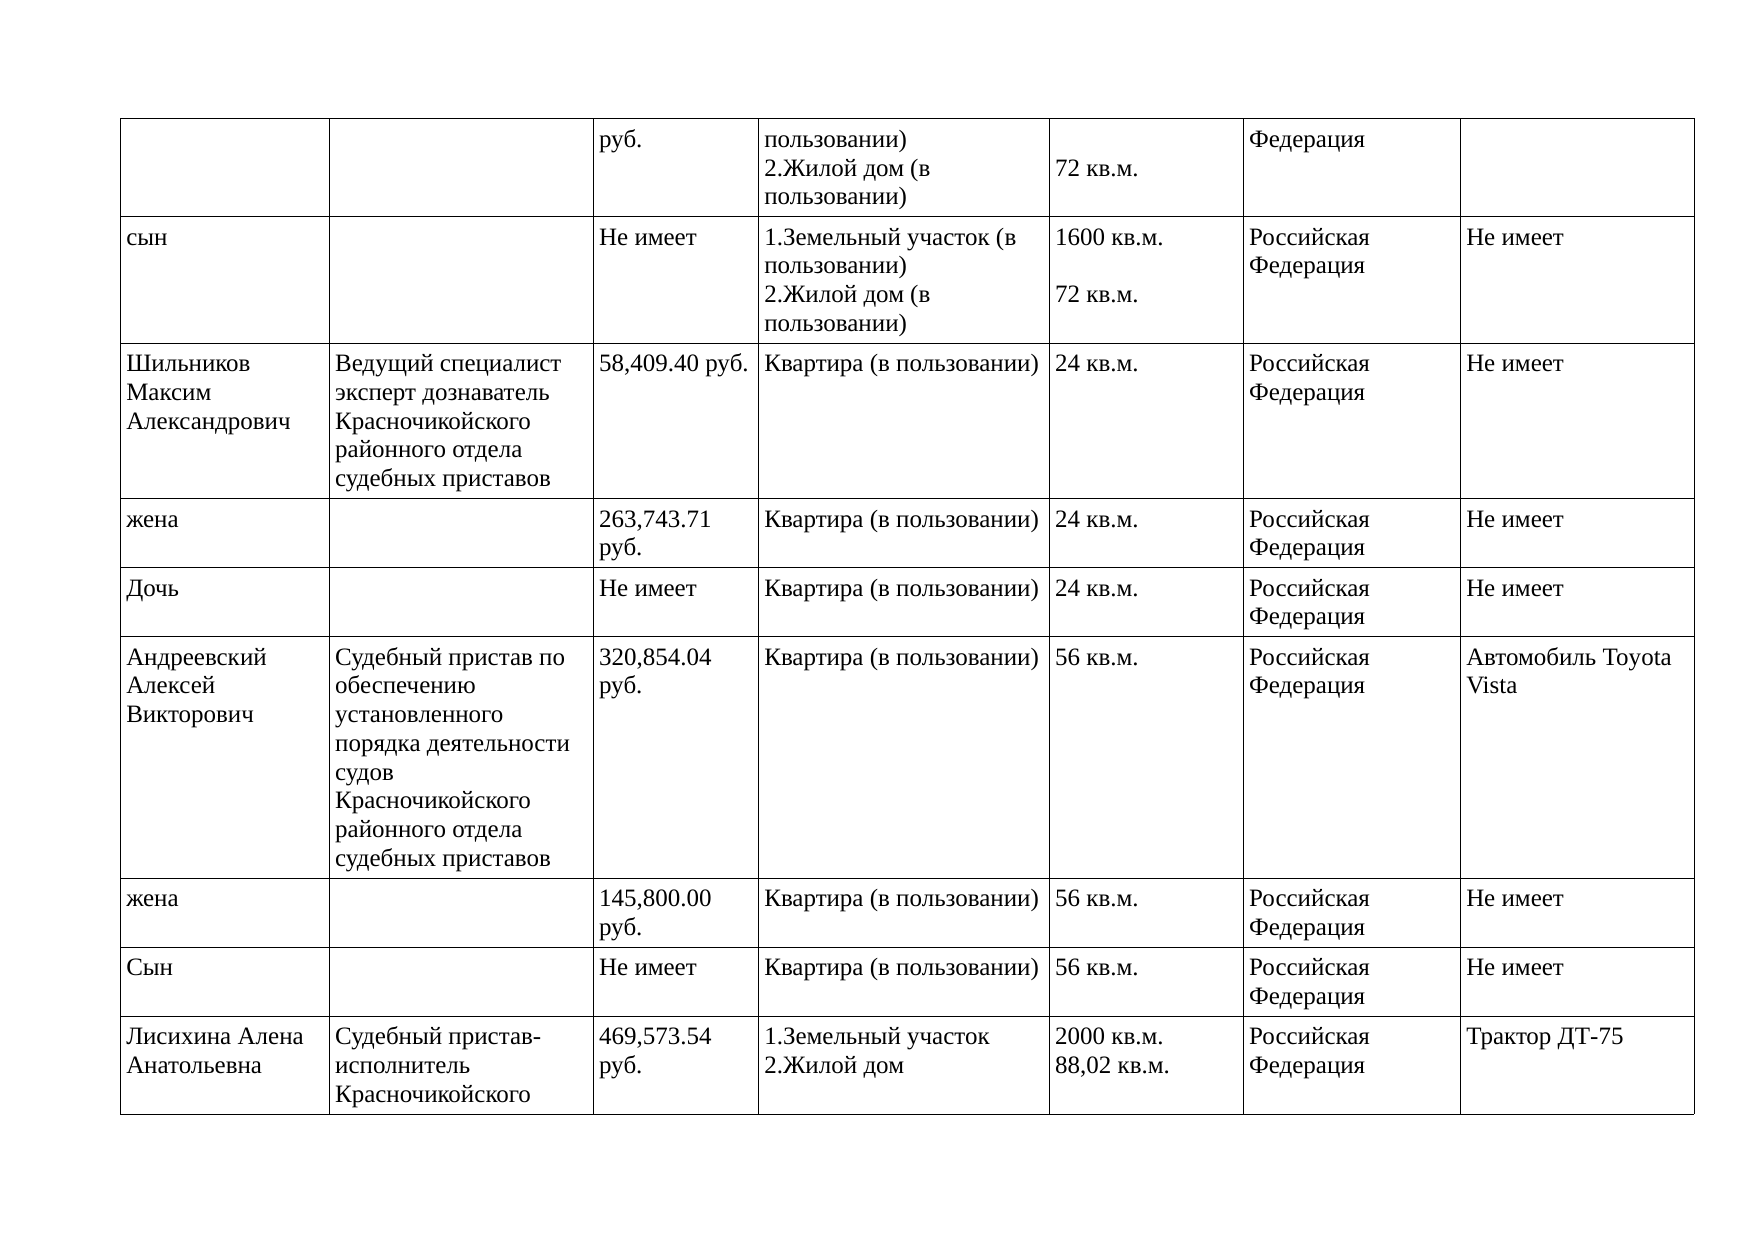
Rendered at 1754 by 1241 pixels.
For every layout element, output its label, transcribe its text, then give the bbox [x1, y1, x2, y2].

table_cell 1.Земельный участок 2.Жилой дом [759, 1017, 1049, 1113]
table_cell Квартира (в пользовании) [759, 879, 1049, 947]
table_cell Не имеет [1461, 217, 1694, 342]
table_cell Не имеет [594, 568, 758, 636]
table_cell Не имеет [1461, 568, 1694, 636]
table_cell Российская Федерация [1244, 568, 1460, 636]
table_cell 2000 кв.м. 88,02 кв.м. [1050, 1017, 1243, 1113]
table_cell 24 кв.м. [1050, 499, 1243, 567]
table_cell 56 кв.м. [1050, 879, 1243, 947]
table_cell Российская Федерация [1244, 948, 1460, 1016]
table_cell [330, 568, 593, 636]
table_cell Андреевский Алексей Викторович [121, 637, 329, 877]
table_cell Российская Федерация [1244, 344, 1460, 498]
table_cell Шильников Максим Александрович [121, 344, 329, 498]
table_cell Российская Федерация [1244, 217, 1460, 342]
table_cell [121, 119, 329, 216]
table_cell Судебный пристав-исполнитель Красночикойского [330, 1017, 593, 1113]
table_cell Дочь [121, 568, 329, 636]
table_cell Квартира (в пользовании) [759, 344, 1049, 498]
table_cell [330, 948, 593, 1016]
table_cell 1600 кв.м. 72 кв.м. [1050, 217, 1243, 342]
table_cell Не имеет [594, 217, 758, 342]
table_cell 1.Земельный участок (в пользовании) 2.Жилой дом (в пользовании) [759, 217, 1049, 342]
table_cell Квартира (в пользовании) [759, 499, 1049, 567]
table_cell Квартира (в пользовании) [759, 948, 1049, 1016]
table_cell жена [121, 879, 329, 947]
table_cell руб. [594, 119, 758, 216]
table_cell пользовании) 2.Жилой дом (в пользовании) [759, 119, 1049, 216]
table_cell 58 409,40 руб. [594, 344, 758, 498]
table_cell [330, 499, 593, 567]
table_cell 56 кв.м. [1050, 948, 1243, 1016]
table_cell Квартира (в пользовании) [759, 568, 1049, 636]
table_cell 320 854,04 руб. [594, 637, 758, 877]
table_cell 145 800,00 руб. [594, 879, 758, 947]
table_cell Не имеет [1461, 344, 1694, 498]
table_cell [1461, 119, 1694, 216]
table_cell [330, 879, 593, 947]
table_cell 263 743,71 руб. [594, 499, 758, 567]
table_cell Трактор ДТ-75 [1461, 1017, 1694, 1113]
table_cell 72 кв.м. [1050, 119, 1243, 216]
table_cell Не имеет [1461, 948, 1694, 1016]
table_cell Не имеет [594, 948, 758, 1016]
table_cell [330, 217, 593, 342]
table_cell Российская Федерация [1244, 879, 1460, 947]
table_cell Лисихина Алена Анатольевна [121, 1017, 329, 1113]
table_cell Российская Федерация [1244, 637, 1460, 877]
table_cell 24 кв.м. [1050, 568, 1243, 636]
table_cell Ведущий специалист эксперт дознаватель Красночикойского районного отдела судебных приставов [330, 344, 593, 498]
table_cell Сын [121, 948, 329, 1016]
table_cell Российская Федерация [1244, 499, 1460, 567]
table_cell Судебный пристав по обеспечению установленного порядка деятельности судов Красночикойского районного отдела судебных приставов [330, 637, 593, 877]
table_cell Российская Федерация [1244, 1017, 1460, 1113]
table_cell Федерация [1244, 119, 1460, 216]
table_cell сын [121, 217, 329, 342]
table_cell жена [121, 499, 329, 567]
table_cell 469 573,54 руб. [594, 1017, 758, 1113]
table_cell Не имеет [1461, 499, 1694, 567]
table_cell 24 кв.м. [1050, 344, 1243, 498]
table_cell 56 кв.м. [1050, 637, 1243, 877]
table_cell Не имеет [1461, 879, 1694, 947]
table_cell [330, 119, 593, 216]
table_cell Автомобиль Toyota Vista [1461, 637, 1694, 877]
table_cell Квартира (в пользовании) [759, 637, 1049, 877]
